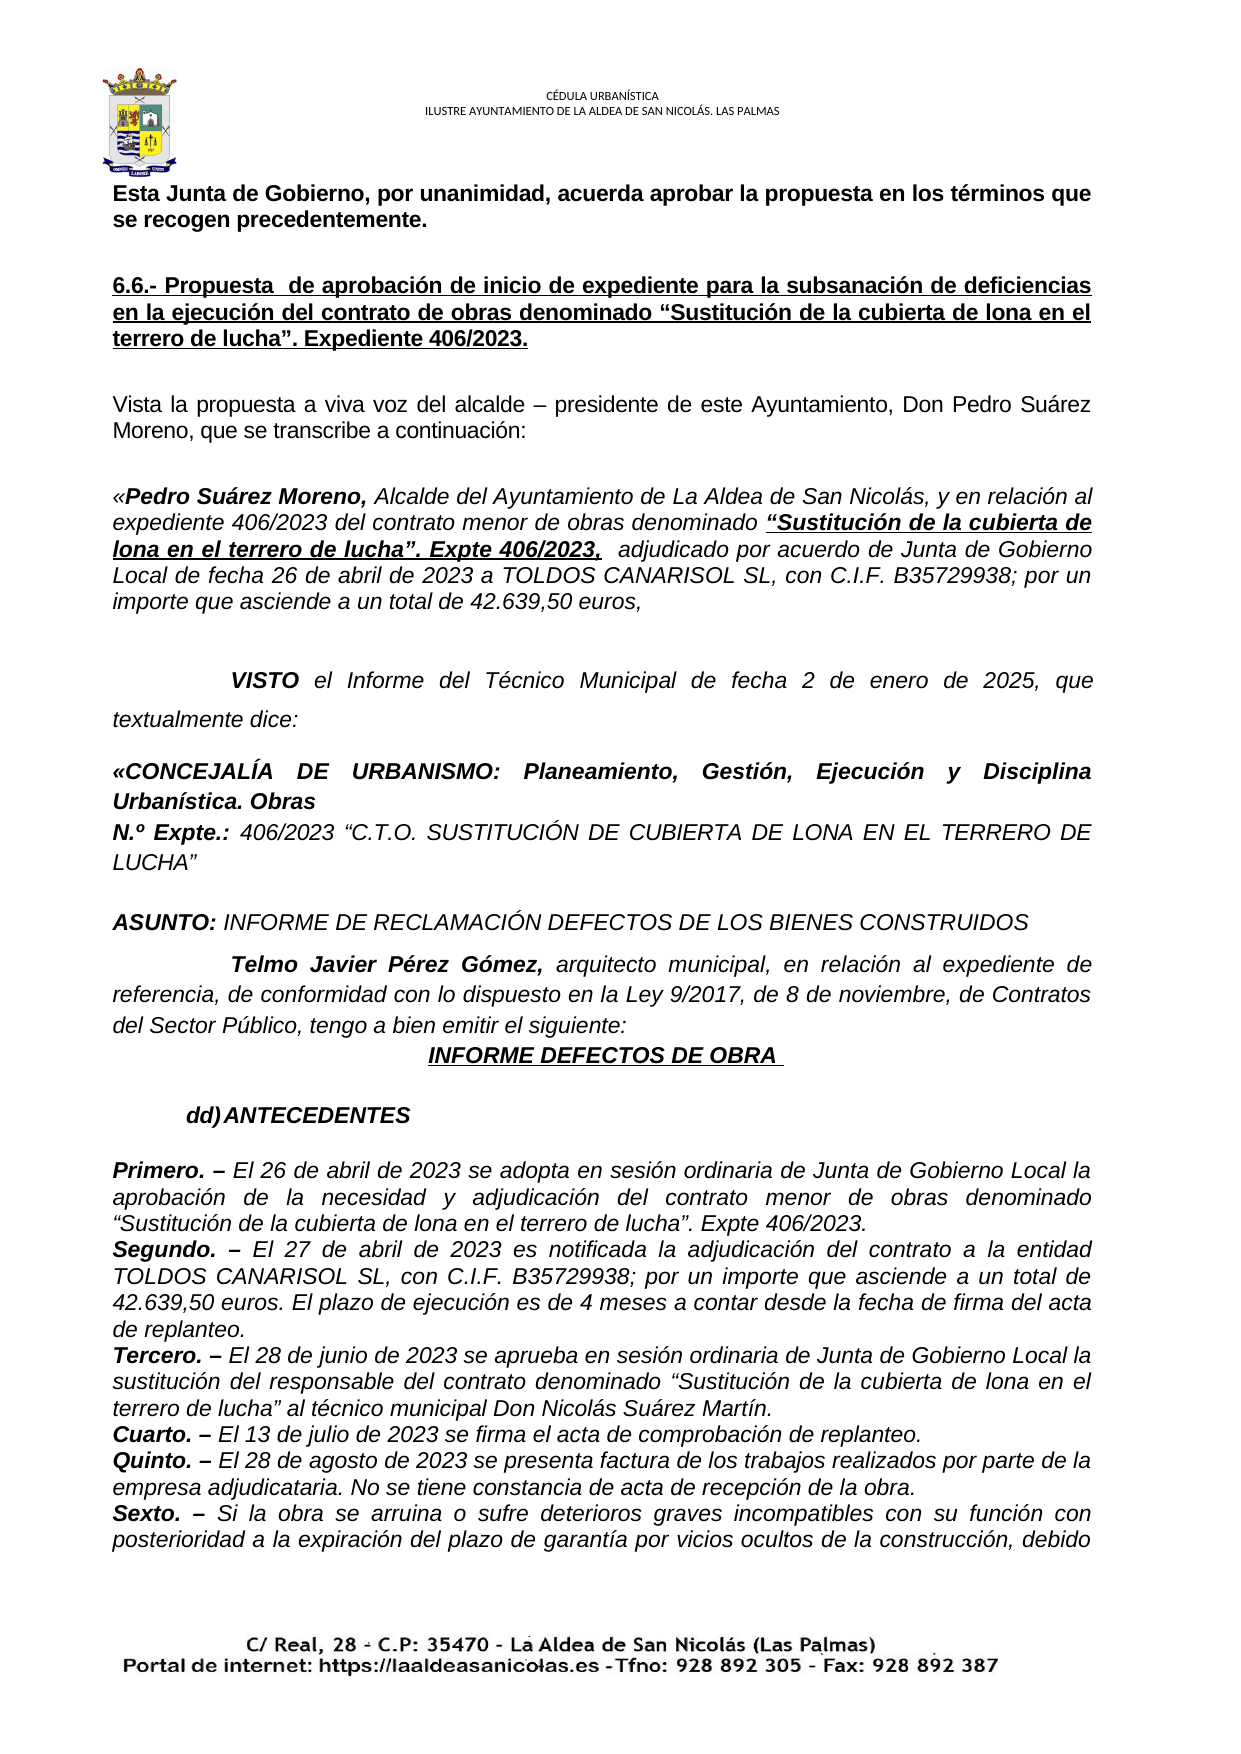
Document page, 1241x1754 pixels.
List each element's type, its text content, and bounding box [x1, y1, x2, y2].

text 6.6.- Propuesta de aprobación de inicio de expediente para la subsanación de deficiencias en la ejecución del contrato de obras denominado “Sustitución de la cubierta de lona en el terrero de lucha”. Expediente 406/2023. [112, 272, 1093, 351]
text Quinto. – El 28 de agosto de 2023 se presenta factura de los trabajos realizados por parte de la empresa adjudicataria. No se tiene constancia de acta de recepción de la obra. [112, 1447, 1093, 1500]
picture [102, 68, 177, 177]
text ASUNTO: INFORME DE RECLAMACIÓN DEFECTOS DE LOS BIENES CONSTRUIDOS [112, 909, 1093, 936]
text INFORME DEFECTOS DE OBRA [112, 1042, 1093, 1068]
text Vista la propuesta a viva voz del alcalde – presidente de este Ayuntamiento, Don Pedro Suárez Moreno, que se transcribe a continuación: [112, 391, 1093, 443]
picture [119, 1634, 1002, 1677]
list ANTECEDENTES [186, 1102, 1093, 1128]
text «CONCEJALÍA DE URBANISMO: Planeamiento, Gestión, Ejecución y Disciplina Urbanística. Obras [112, 758, 1093, 815]
text Cuarto. – El 13 de julio de 2023 se firma el acta de comprobación de replanteo. [112, 1421, 1093, 1447]
text «Pedro Suárez Moreno, Alcalde del Ayuntamiento de La Aldea de San Nicolás, y en relación al expediente 406/2023 del contrato menor de obras denominado “Sustitución de la cubierta de lona en el terrero de lucha”. Expte 406/2023, adjudicado por acuerdo de Junta de Gobierno Local de fecha 26 de abril de 2023 a TOLDOS CANARISOL SL, con C.I.F. B35729938; por un importe que asciende a un total de 42.639,50 euros, [112, 483, 1093, 615]
text N.º Expte.: 406/2023 “C.T.O. SUSTITUCIÓN DE CUBIERTA DE LONA EN EL TERRERO DE LUCHA” [112, 818, 1093, 875]
text Tercero. – El 28 de junio de 2023 se aprueba en sesión ordinaria de Junta de Gobierno Local la sustitución del responsable del contrato denominado “Sustitución de la cubierta de lona en el terrero de lucha” al técnico municipal Don Nicolás Suárez Martín. [112, 1342, 1093, 1421]
text Segundo. – El 27 de abril de 2023 es notificada la adjudicación del contrato a la entidad TOLDOS CANARISOL SL, con C.I.F. B35729938; por un importe que asciende a un total de 42.639,50 euros. El plazo de ejecución es de 4 meses a contar desde la fecha de firma del acta de replanteo. [112, 1236, 1093, 1342]
text Esta Junta de Gobierno, por unanimidad, acuerda aprobar la propuesta en los términos que se recogen precedentemente. [112, 180, 1093, 233]
text VISTO el Informe del Técnico Municipal de fecha 2 de enero de 2025, que textualmente dice: [112, 667, 1095, 732]
text Telmo Javier Pérez Gómez, arquitecto municipal, en relación al expediente de referencia, de conformidad con lo dispuesto en la Ley 9/2017, de 8 de noviembre, de Contratos del Sector Público, tengo a bien emitir el siguiente: [112, 951, 1093, 1038]
text Primero. – El 26 de abril de 2023 se adopta en sesión ordinaria de Junta de Gobierno Local la aprobación de la necesidad y adjudicación del contrato menor de obras denominado “Sustitución de la cubierta de lona en el terrero de lucha”. Expte 406/2023. [112, 1157, 1093, 1236]
text Sexto. – Si la obra se arruina o sufre deterioros graves incompatibles con su función con posterioridad a la expiración del plazo de garantía por vicios ocultos de la construcción, debido [112, 1500, 1093, 1553]
